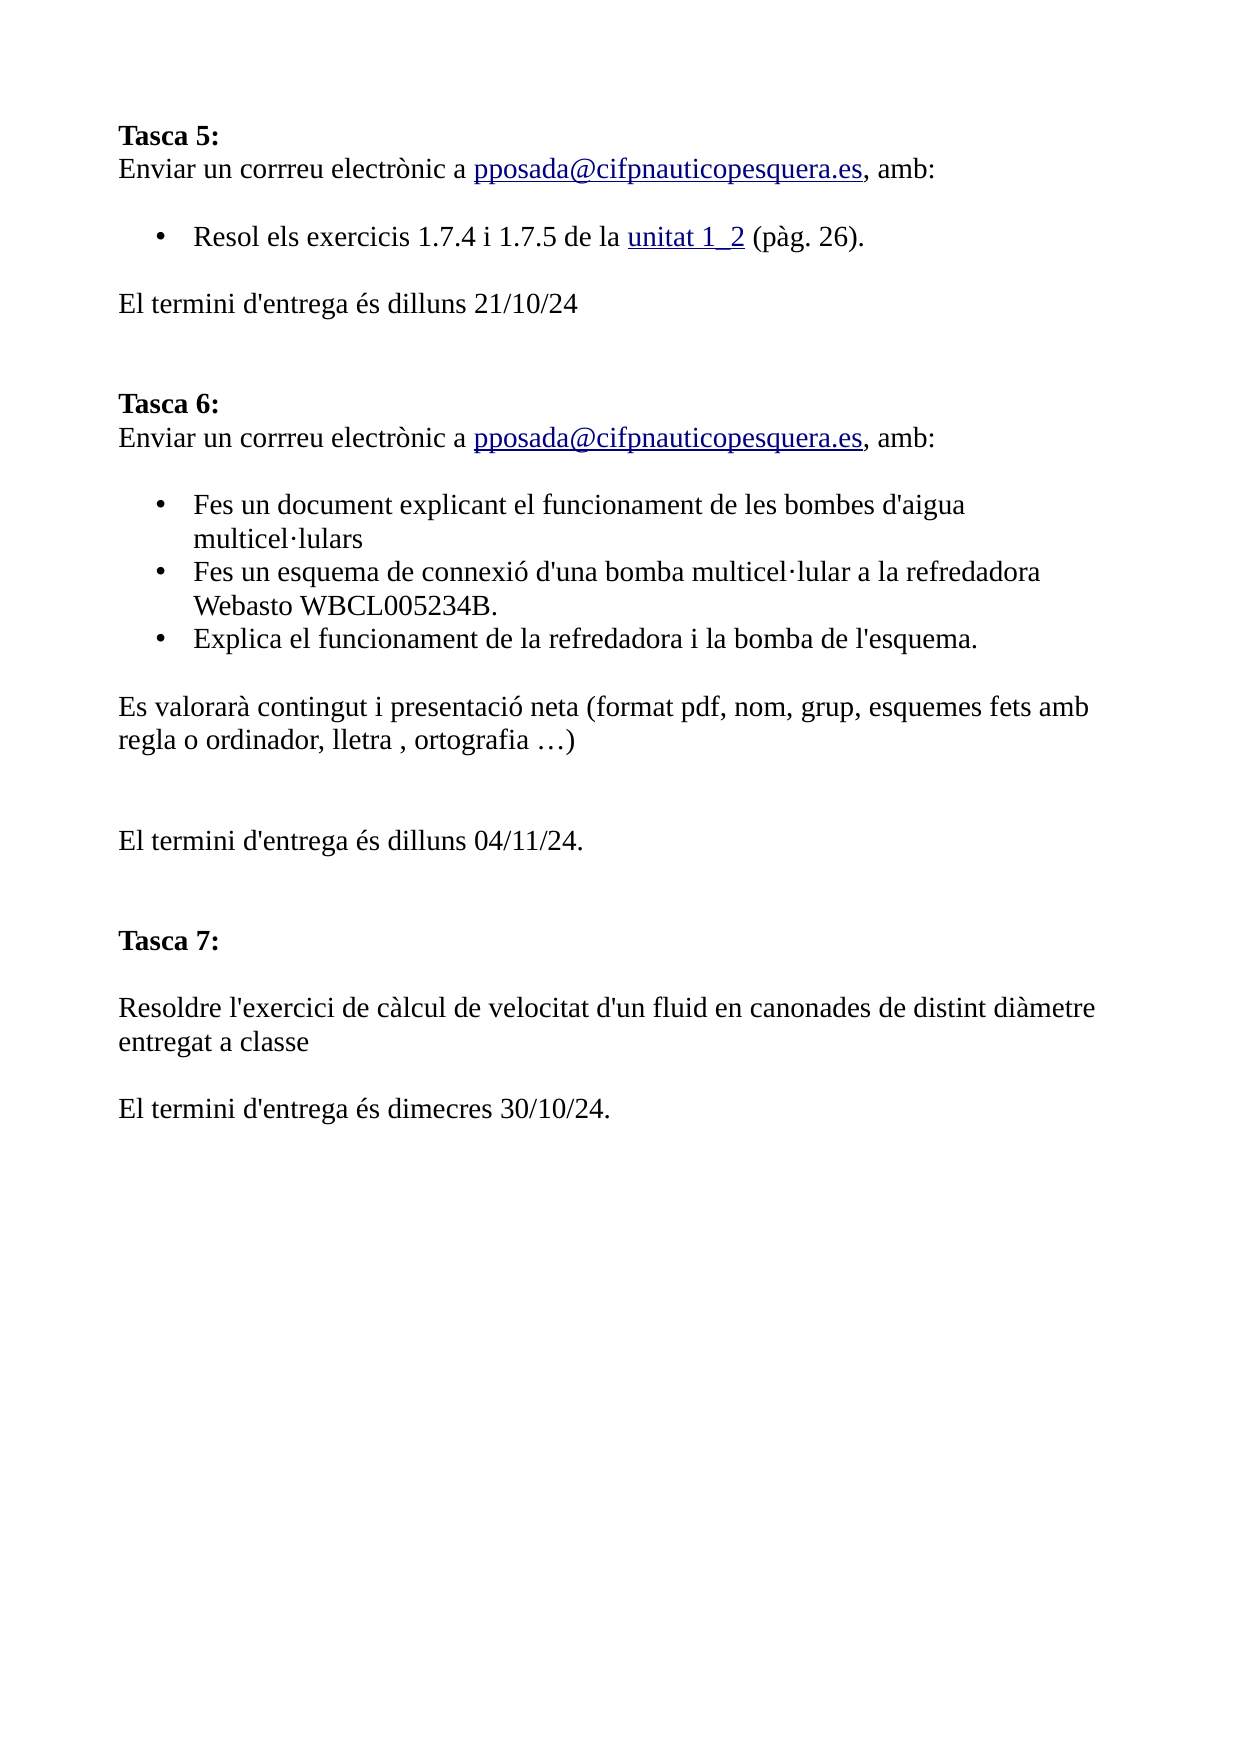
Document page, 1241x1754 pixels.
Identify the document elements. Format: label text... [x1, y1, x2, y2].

text El termini d'entrega és dimecres 30/10/24. [118, 1091, 1122, 1125]
text Enviar un corrreu electrònic a pposada@cifpnauticopesquera.es, amb: [118, 152, 1122, 185]
text Tasca 6: [118, 387, 1122, 420]
list Explica el funcionament de la refredadora i la bomba de l'esquema. [156, 622, 1122, 655]
list Fes un document explicant el funcionament de les bombes d'aigua multicel·lulars [156, 487, 1122, 554]
text Resoldre l'exercici de càlcul de velocitat d'un fluid en canonades de distint diàmetre entregat a classe [118, 991, 1122, 1058]
text Tasca 7: [118, 923, 1122, 957]
text Es valorarà contingut i presentació neta (format pdf, nom, grup, esquemes fets amb regla o ordinador, lletra , ortografia …) [118, 689, 1122, 756]
text El termini d'entrega és dilluns 04/11/24. [118, 823, 1122, 856]
text Enviar un corrreu electrònic a pposada@cifpnauticopesquera.es, amb: [118, 420, 1122, 454]
list Fes un esquema de connexió d'una bomba multicel·lular a la refredadora Webasto WBCL005234B. [156, 554, 1122, 622]
text El termini d'entrega és dilluns 21/10/24 [118, 286, 1122, 319]
text Tasca 5: [118, 118, 1122, 152]
list Resol els exercicis 1.7.4 i 1.7.5 de la unitat 1_2 (pàg. 26). [156, 219, 1122, 252]
